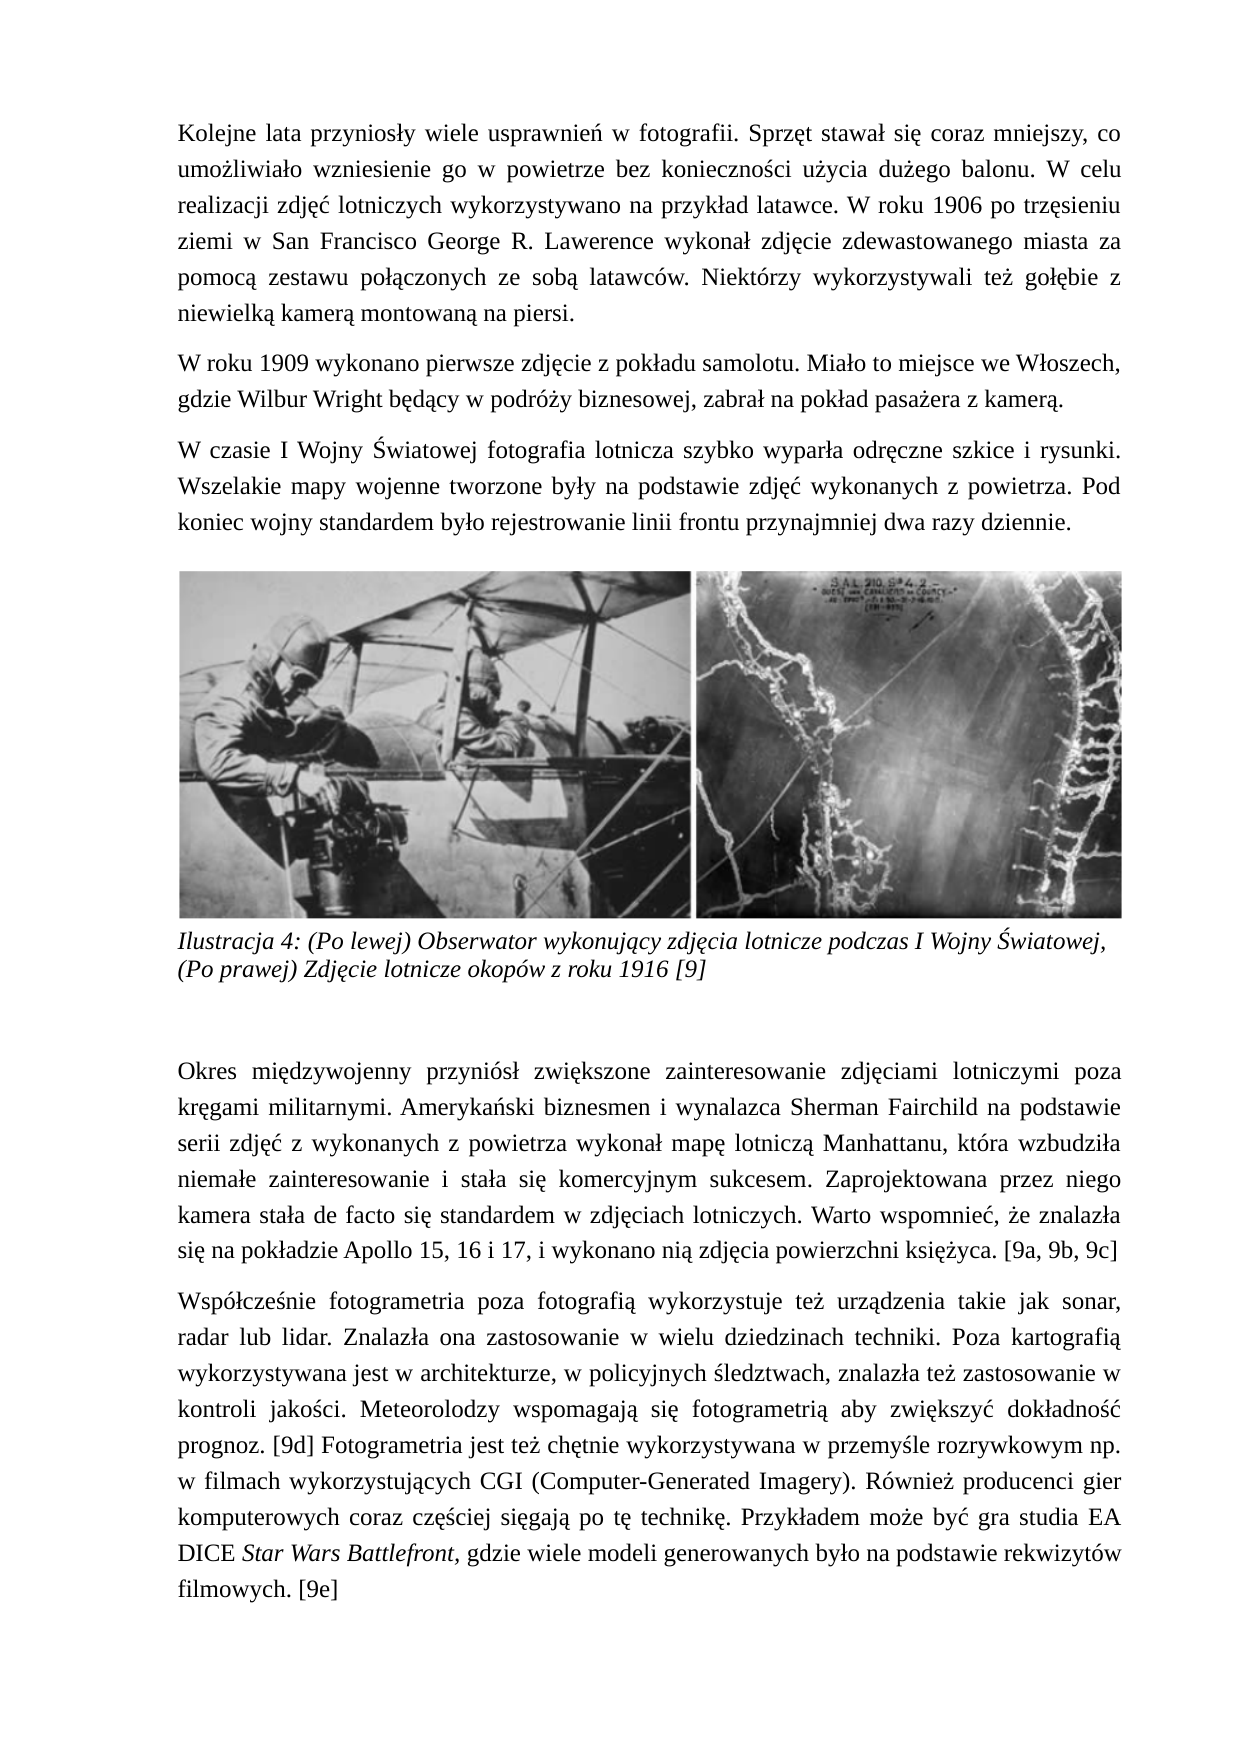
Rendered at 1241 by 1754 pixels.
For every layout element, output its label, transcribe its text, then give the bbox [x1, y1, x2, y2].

text Ilustracja 4: (Po lewej) Obserwator wykonujący zdjęcia lotnicze podczas I Wojny Światowej, (Po prawej) Zdjęcie lotnicze okopów z roku 1916 [9] [177, 921, 1122, 983]
text W roku 1909 wykonano pierwsze zdjęcie z pokładu samolotu. Miało to miejsce we Włoszech, gdzie Wilbur Wright będący w podróży biznesowej, zabrał na pokład pasażera z kamerą. [177, 348, 1122, 413]
text Współcześnie fotogrametria poza fotografią wykorzystuje też urządzenia takie jak sonar, radar lub lidar. Znalazła ona zastosowanie w wielu dziedzinach techniki. Poza kartografią wykorzystywana jest w architekturze, w policyjnych śledztwach, znalazła też zastosowanie w kontroli jakości. Meteorolodzy wspomagają się fotogrametrią aby zwiększyć dokładność prognoz. [9d] Fotogrametria jest też chętnie wykorzystywana w przemyśle rozrywkowym np. w filmach wykorzystujących CGI (Computer-Generated Imagery). Również producenci gier komputerowych coraz częściej sięgają po tę technikę. Przykładem może być gra studia EA DICE Star Wars Battlefront, gdzie wiele modeli generowanych było na podstawie rekwizytów filmowych. [9e] [177, 1286, 1122, 1603]
text Kolejne lata przyniosły wiele usprawnień w fotografii. Sprzęt stawał się coraz mniejszy, co umożliwiało wzniesienie go w powietrze bez konieczności użycia dużego balonu. W celu realizacji zdjęć lotniczych wykorzystywano na przykład latawce. W roku 1906 po trzęsieniu ziemi w San Francisco George R. Lawerence wykonał zdjęcie zdewastowanego miasta za pomocą zestawu połączonych ze sobą latawców. Niektórzy wykorzystywali też gołębie z niewielką kamerą montowaną na piersi. [177, 118, 1122, 327]
text Okres międzywojenny przyniósł zwiększone zainteresowanie zdjęciami lotniczymi poza kręgami militarnymi. Amerykański biznesmen i wynalazca Sherman Fairchild na podstawie serii zdjęć z wykonanych z powietrza wykonał mapę lotniczą Manhattanu, która wzbudziła niemałe zainteresowanie i stała się komercyjnym sukcesem. Zaprojektowana przez niego kamera stała de facto się standardem w zdjęciach lotniczych. Warto wspomnieć, że znalazła się na pokładzie Apollo 15, 16 i 17, i wykonano nią zdjęcia powierzchni księżyca. [9a, 9b, 9c] [177, 1056, 1122, 1264]
text W czasie I Wojny Światowej fotografia lotnicza szybko wyparła odręczne szkice i rysunki. Wszelakie mapy wojenne tworzone były na podstawie zdjęć wykonanych z powietrza. Pod koniec wojny standardem było rejestrowanie linii frontu przynajmniej dwa razy dziennie. [177, 435, 1122, 536]
picture [177, 570, 1123, 921]
